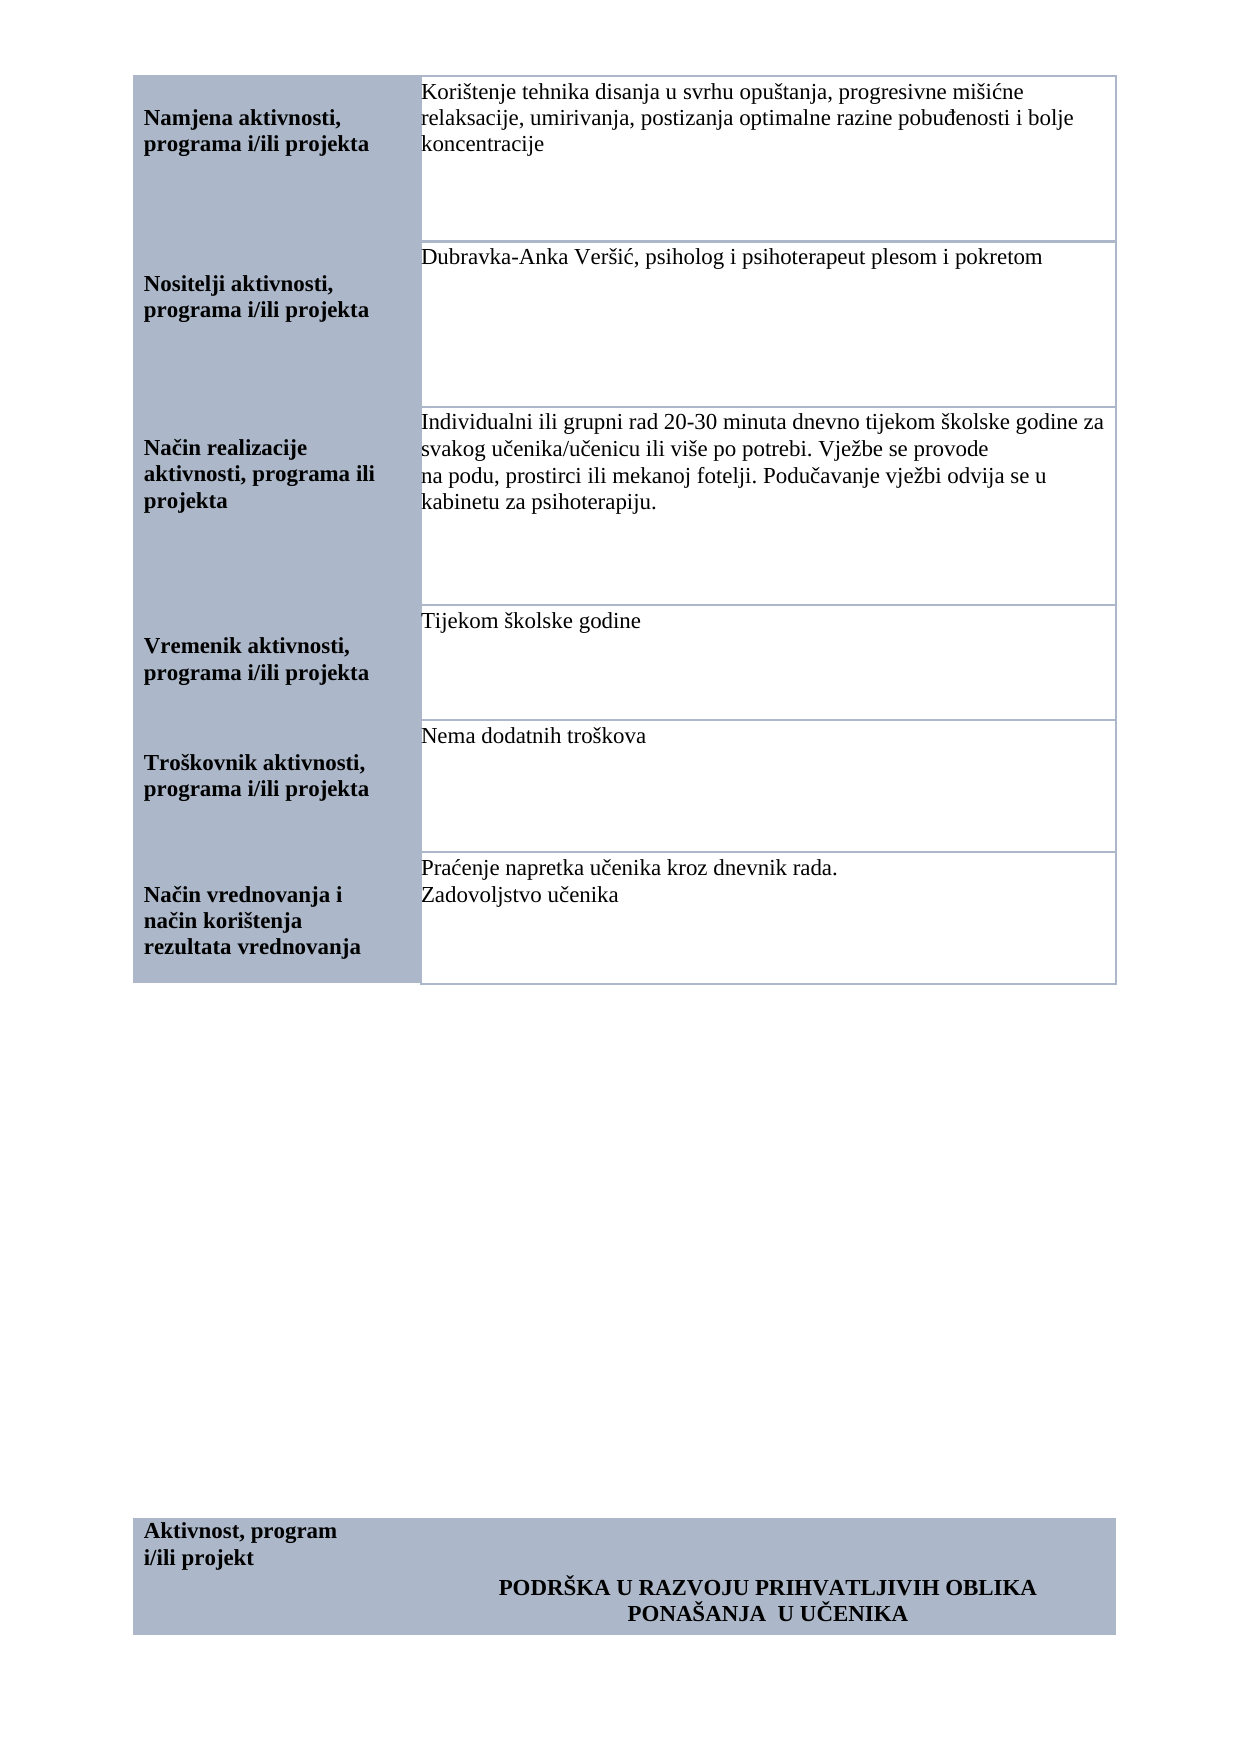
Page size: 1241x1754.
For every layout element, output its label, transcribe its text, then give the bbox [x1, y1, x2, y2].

table_cell Način realizacije aktivnosti, programa ili projekta [133, 406, 420, 604]
table_cell Nositelji aktivnosti, programa i/ili projekta [133, 240, 420, 406]
table_cell Dubravka-Anka Veršić, psiholog i psihoterapeut plesom i pokretom [422, 243, 1115, 406]
table_cell Vremenik aktivnosti, programa i/ili projekta [133, 604, 420, 719]
table_cell Korištenje tehnika disanja u svrhu opuštanja, progresivne mišićne relaksacije, umirivanja, postizanja optimalne razine pobuđenosti i bolje koncentracije [422, 77, 1115, 240]
table_cell Praćenje napretka učenika kroz dnevnik rada. Zadovoljstvo učenika [422, 853, 1115, 983]
table_cell Način vrednovanja i način korištenja rezultata vrednovanja [133, 851, 420, 983]
table_cell Nema dodatnih troškova [422, 721, 1115, 851]
table_cell Individualni ili grupni rad 20-30 minuta dnevno tijekom školske godine za svakog učenika/učenicu ili više po potrebi. Vježbe se provode na podu, prostirci ili mekanoj fotelji. Podučavanje vježbi odvija se u kabinetu za psihoterapiju. [422, 408, 1115, 604]
table_header PODRŠKA U RAZVOJU PRIHVATLJIVIH OBLIKA PONAŠANJA U UČENIKA [421, 1518, 1116, 1635]
table_cell Troškovnik aktivnosti, programa i/ili projekta [133, 719, 420, 851]
table_cell Namjena aktivnosti, programa i/ili projekta [133, 75, 420, 240]
table_cell Tijekom školske godine [422, 606, 1115, 719]
table_header Aktivnost, program i/ili projekt [133, 1518, 421, 1635]
